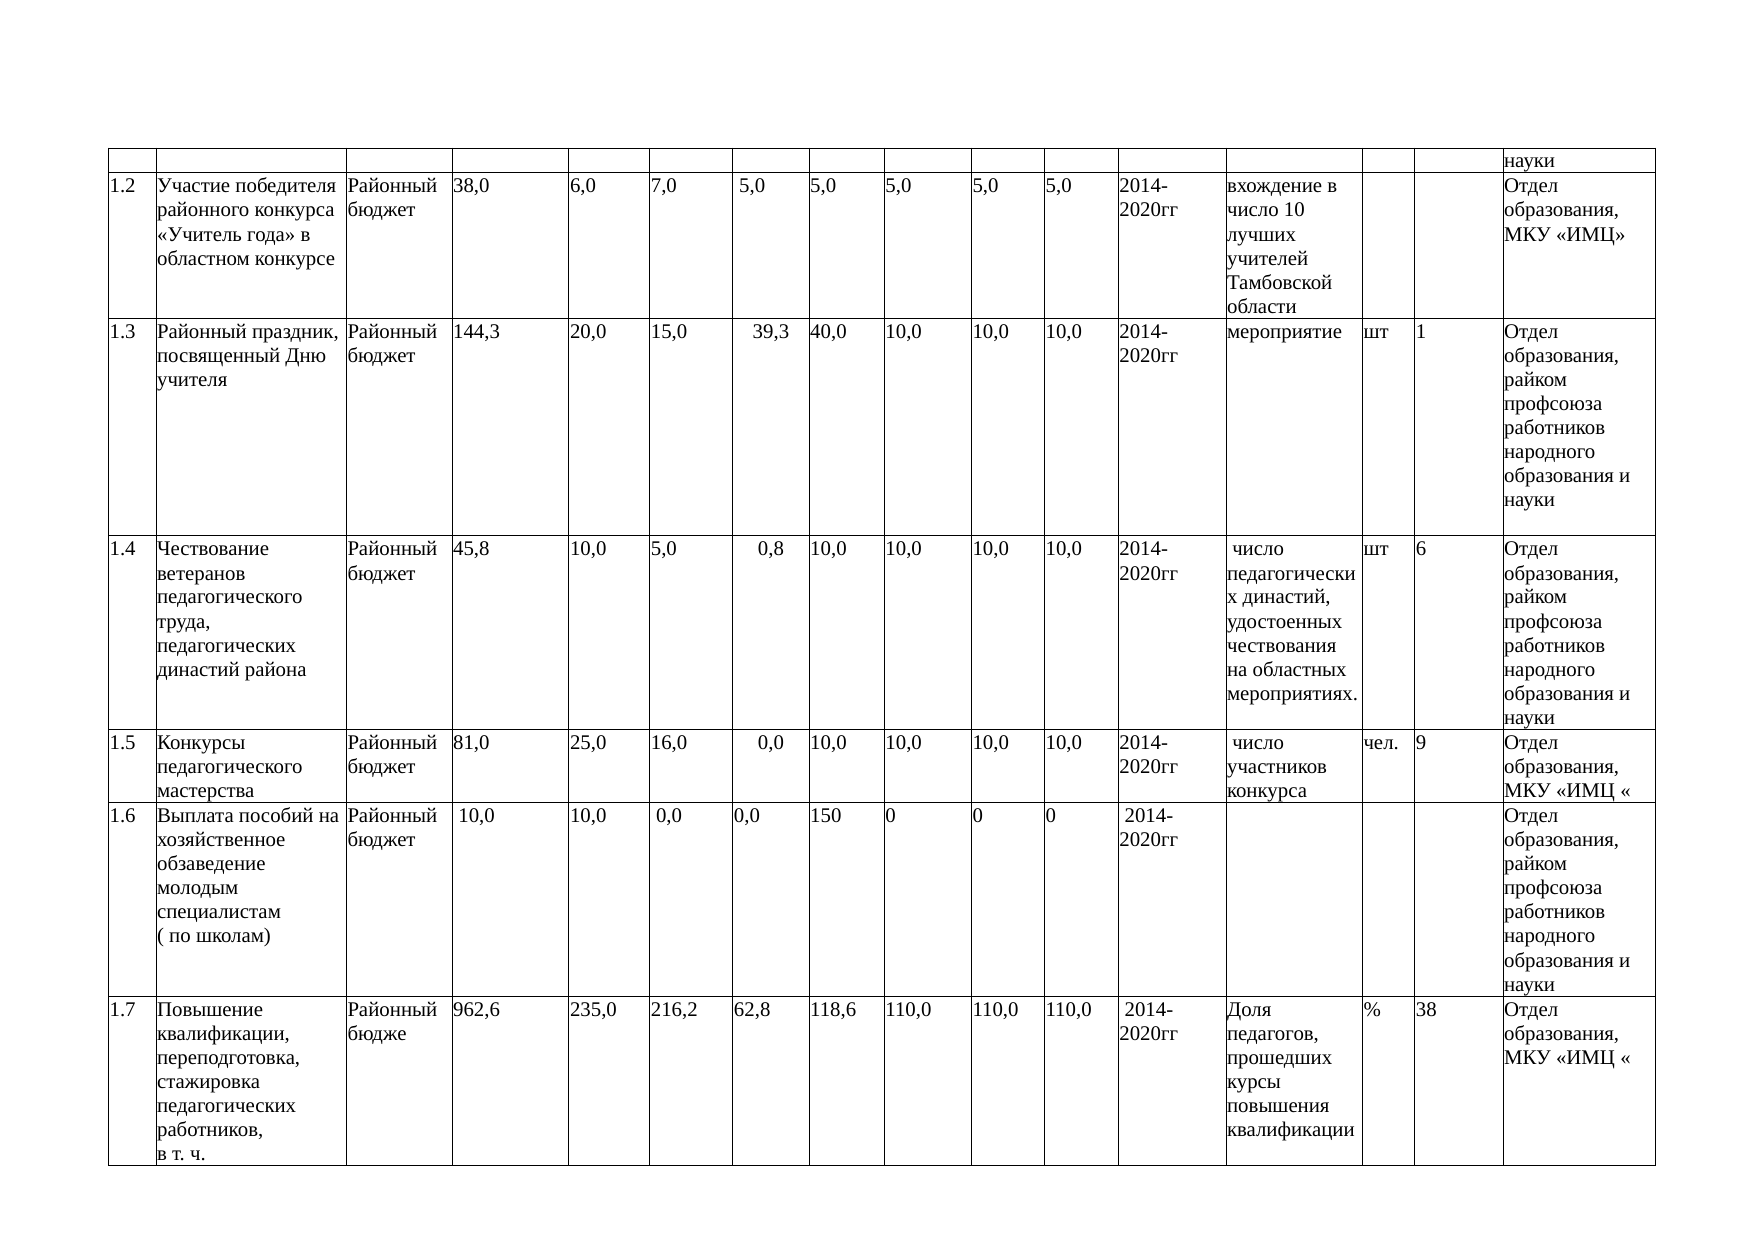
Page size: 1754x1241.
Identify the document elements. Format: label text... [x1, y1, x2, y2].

table_cell [1415, 173, 1503, 318]
table_cell [75, 172, 108, 318]
table_cell шт [1363, 319, 1414, 535]
table_cell 10,0 [569, 536, 649, 729]
table_cell [1660, 148, 1754, 172]
table_cell [75, 318, 108, 535]
table_cell 235,0 [569, 997, 649, 1165]
table_cell [1227, 149, 1362, 172]
table_cell 1.4 [109, 536, 156, 729]
table_cell 216,2 [650, 997, 732, 1165]
table_cell [1656, 172, 1660, 318]
table_cell 10,0 [972, 536, 1044, 729]
table_cell 2014-2020гг [1119, 997, 1226, 1165]
table_cell Отдел образования, райком профсоюза работников народного образования и науки [1504, 319, 1655, 535]
table_cell [1656, 996, 1660, 1165]
table_cell 40,0 [810, 319, 884, 535]
table_cell Повышение квалификации, переподготовка, стажировка педагогических работников, в т. ч. [157, 997, 346, 1165]
table_cell [1660, 318, 1754, 535]
table_cell [810, 149, 884, 172]
table_cell [1660, 996, 1754, 1165]
table_cell Районный бюджет [347, 173, 452, 318]
table_cell [347, 149, 452, 172]
table_cell 45,8 [453, 536, 568, 729]
table_cell 6,0 [569, 173, 649, 318]
table_cell 1 [1415, 319, 1503, 535]
table_cell 10,0 [810, 536, 884, 729]
table_cell 110,0 [885, 997, 971, 1165]
table_cell [1045, 149, 1118, 172]
table_cell [1656, 729, 1660, 802]
table_cell Отдел образования, МКУ «ИМЦ» [1504, 173, 1655, 318]
table_cell [733, 149, 809, 172]
table_cell 2014-2020гг [1119, 319, 1226, 535]
table_cell [75, 148, 108, 172]
table_cell [1656, 802, 1660, 996]
table_cell [1660, 535, 1754, 729]
table_cell [1363, 803, 1414, 996]
table_cell [1656, 535, 1660, 729]
table_cell Районный бюджет [347, 803, 452, 996]
table_cell мероприятие [1227, 319, 1362, 535]
table_cell [1660, 802, 1754, 996]
table_cell 110,0 [1045, 997, 1118, 1165]
table_cell [650, 149, 732, 172]
table_cell 118,6 [810, 997, 884, 1165]
table_cell [569, 149, 649, 172]
table_cell 10,0 [569, 803, 649, 996]
table_cell 1.5 [109, 730, 156, 802]
table_cell вхождение в число 10 лучших учителей Тамбовской области [1227, 173, 1362, 318]
table_cell [75, 996, 108, 1165]
table_cell 20,0 [569, 319, 649, 535]
table_cell 5,0 [650, 536, 732, 729]
table_cell 1.7 [109, 997, 156, 1165]
table_cell 0,0 [733, 730, 809, 802]
table_cell 0,8 [733, 536, 809, 729]
table_cell Доля педагогов, прошедших курсы повышения квалификации [1227, 997, 1362, 1165]
table_cell 25,0 [569, 730, 649, 802]
table_cell 6 [1415, 536, 1503, 729]
table_cell число участников конкурса [1227, 730, 1362, 802]
table_cell 9 [1415, 730, 1503, 802]
table_cell Отдел образования, МКУ «ИМЦ « [1504, 997, 1655, 1165]
table_cell 110,0 [972, 997, 1044, 1165]
table_cell 38,0 [453, 173, 568, 318]
table_cell [1415, 803, 1503, 996]
table_cell 5,0 [885, 173, 971, 318]
table_cell 2014-2020гг [1119, 730, 1226, 802]
table_cell 5,0 [972, 173, 1044, 318]
table_cell Районный бюдже [347, 997, 452, 1165]
table_cell Отдел образования, райком профсоюза работников народного образования и науки [1504, 803, 1655, 996]
table_cell 0,0 [733, 803, 809, 996]
table_cell Отдел образования, МКУ «ИМЦ « [1504, 730, 1655, 802]
table_cell [75, 535, 108, 729]
table_cell 39,3 [733, 319, 809, 535]
table_cell 10,0 [453, 803, 568, 996]
table_cell [75, 729, 108, 802]
table_cell 62,8 [733, 997, 809, 1165]
table_cell [1227, 803, 1362, 996]
table_cell [453, 149, 568, 172]
table_cell 144,3 [453, 319, 568, 535]
table_cell 10,0 [972, 730, 1044, 802]
table_cell 2014-2020гг [1119, 536, 1226, 729]
table_cell 5,0 [733, 173, 809, 318]
table_cell 5,0 [810, 173, 884, 318]
table_cell 1.2 [109, 173, 156, 318]
table_cell [75, 802, 108, 996]
table_cell 2014-2020гг [1119, 803, 1226, 996]
table_cell 10,0 [1045, 319, 1118, 535]
table_cell [885, 149, 971, 172]
table_cell 0 [1045, 803, 1118, 996]
table_cell 10,0 [810, 730, 884, 802]
table_cell 10,0 [1045, 730, 1118, 802]
table_cell 0 [972, 803, 1044, 996]
table_cell [1363, 149, 1414, 172]
table_cell шт [1363, 536, 1414, 729]
table_cell 150 [810, 803, 884, 996]
table_cell 0 [885, 803, 971, 996]
table_cell [1660, 729, 1754, 802]
table_cell число педагогических династий, удостоенных чествования на областных мероприятиях. [1227, 536, 1362, 729]
table_cell Районный бюджет [347, 536, 452, 729]
table_cell [1656, 318, 1660, 535]
table_cell Конкурсы педагогического мастерства [157, 730, 346, 802]
table_cell Выплата пособий на хозяйственное обзаведение молодым специалистам ( по школам) [157, 803, 346, 996]
table_cell Районный бюджет [347, 730, 452, 802]
table_cell 7,0 [650, 173, 732, 318]
table_cell Участие победителя районного конкурса «Учитель года» в областном конкурсе [157, 173, 346, 318]
table_cell [109, 149, 156, 172]
table_cell 962,6 [453, 997, 568, 1165]
table_cell чел. [1363, 730, 1414, 802]
table_cell 2014-2020гг [1119, 173, 1226, 318]
table_cell 10,0 [972, 319, 1044, 535]
table_cell [1119, 149, 1226, 172]
table_cell 16,0 [650, 730, 732, 802]
table_cell Чествование ветеранов педагогического труда, педагогических династий района [157, 536, 346, 729]
table_cell 5,0 [1045, 173, 1118, 318]
table_cell Районный праздник, посвященный Дню учителя [157, 319, 346, 535]
table_cell 1.3 [109, 319, 156, 535]
table_cell [1415, 149, 1503, 172]
table_cell 10,0 [885, 730, 971, 802]
table_cell [972, 149, 1044, 172]
table_cell [1660, 172, 1754, 318]
table_cell Отдел образования, райком профсоюза работников народного образования и науки [1504, 536, 1655, 729]
table_cell [157, 149, 346, 172]
table_cell 0,0 [650, 803, 732, 996]
table_cell 10,0 [885, 319, 971, 535]
table_cell 10,0 [885, 536, 971, 729]
table_cell науки [1504, 149, 1655, 172]
table_cell Районный бюджет [347, 319, 452, 535]
table_cell [1363, 173, 1414, 318]
table_cell 38 [1415, 997, 1503, 1165]
table_cell % [1363, 997, 1414, 1165]
table_cell 81,0 [453, 730, 568, 802]
table_cell [1656, 148, 1660, 172]
table_cell 1.6 [109, 803, 156, 996]
table_cell 10,0 [1045, 536, 1118, 729]
table_cell 15,0 [650, 319, 732, 535]
